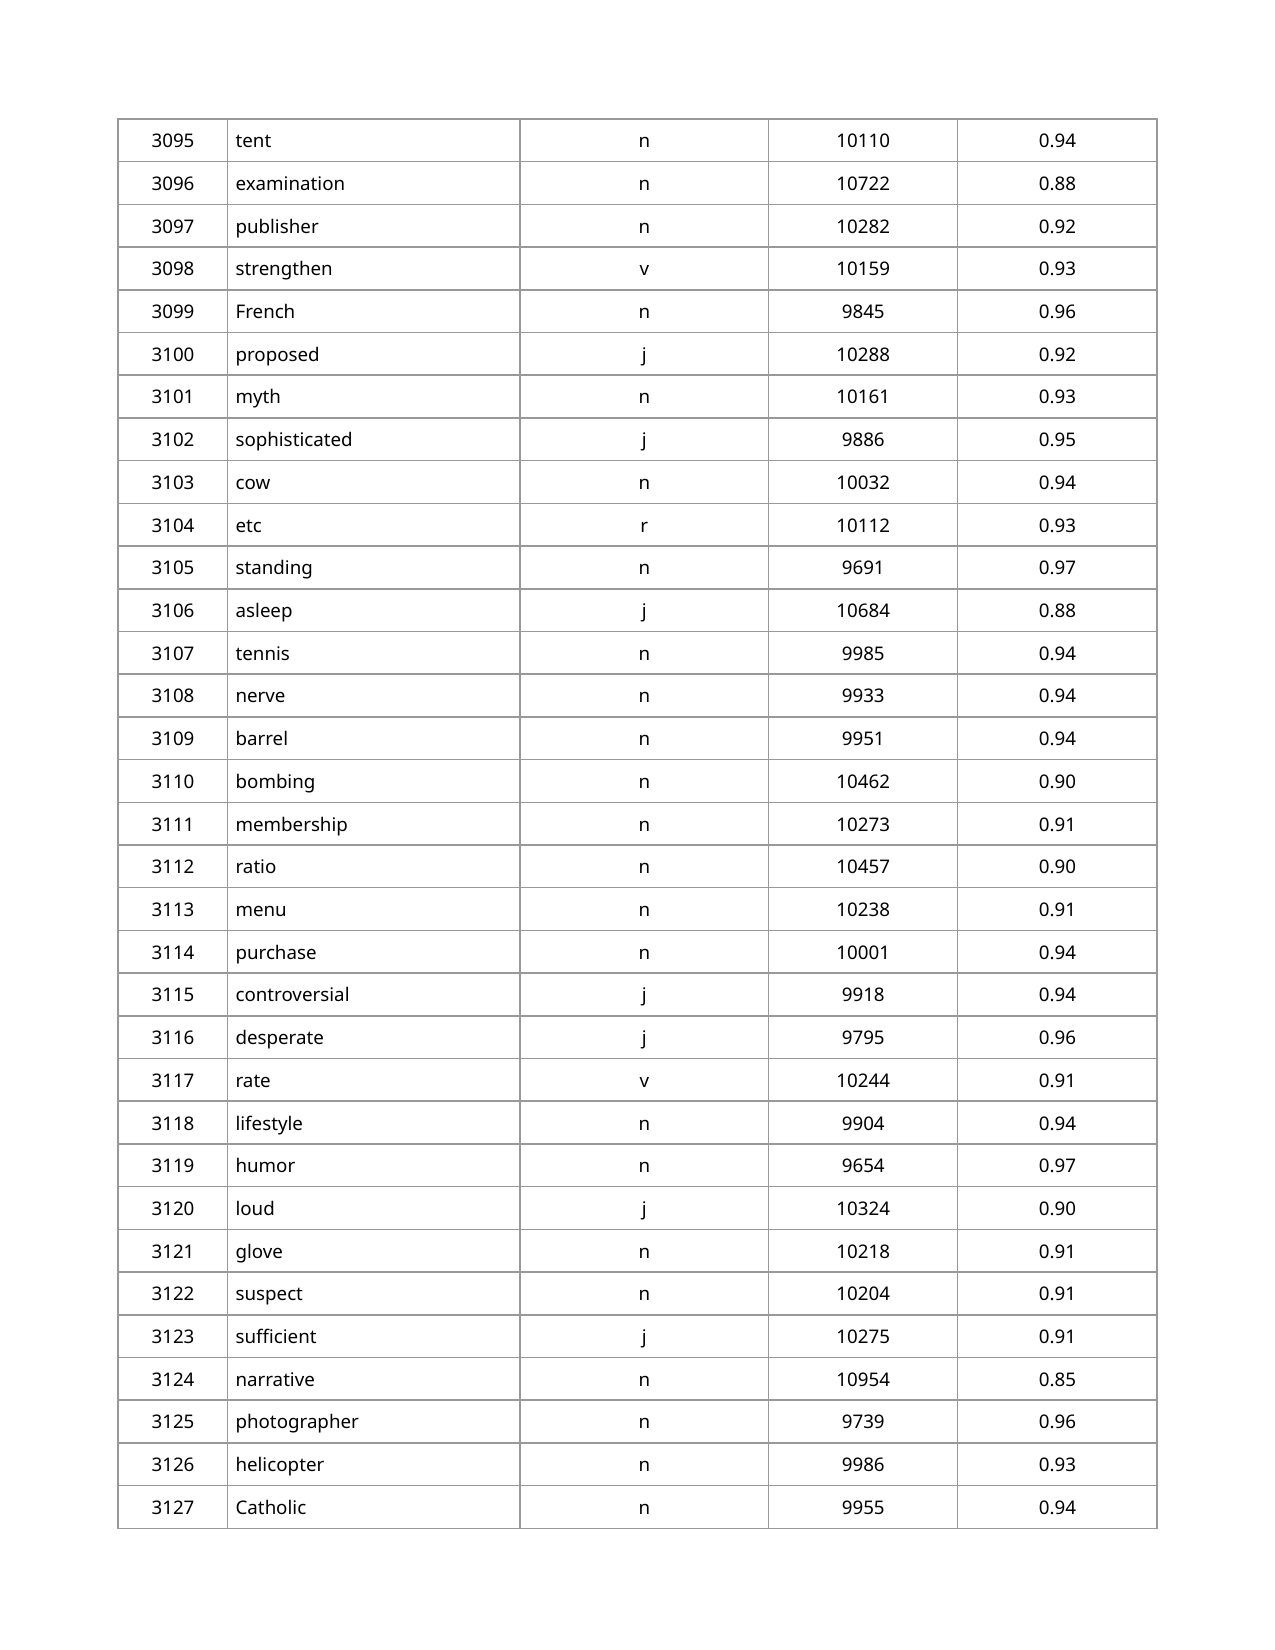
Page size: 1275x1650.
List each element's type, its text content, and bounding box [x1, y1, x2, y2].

table_cell j [521, 590, 768, 631]
table_cell sufficient [228, 1316, 519, 1357]
table_cell 0.91 [958, 1316, 1156, 1357]
table_cell bombing [228, 760, 519, 801]
table_cell 3106 [119, 590, 227, 631]
table_cell 0.93 [958, 504, 1156, 545]
table_cell 0.94 [958, 974, 1156, 1015]
table_cell 0.92 [958, 333, 1156, 374]
table_cell n [521, 1444, 768, 1485]
table_cell v [521, 248, 768, 289]
table_cell etc [228, 504, 519, 545]
table_cell 0.93 [958, 1444, 1156, 1485]
table_cell 0.96 [958, 291, 1156, 332]
table_cell barrel [228, 718, 519, 759]
table_cell 10110 [769, 120, 957, 161]
table_cell 0.90 [958, 846, 1156, 887]
table_cell sophisticated [228, 419, 519, 460]
table_cell j [521, 333, 768, 374]
table_cell 10159 [769, 248, 957, 289]
table_cell 3127 [119, 1486, 227, 1527]
table_cell n [521, 1401, 768, 1442]
table_cell n [521, 205, 768, 246]
table_cell 10001 [769, 931, 957, 972]
table_cell 0.94 [958, 632, 1156, 673]
table_cell 0.94 [958, 120, 1156, 161]
table_cell 3111 [119, 803, 227, 844]
table_cell v [521, 1059, 768, 1100]
table_cell tennis [228, 632, 519, 673]
table_cell 10457 [769, 846, 957, 887]
table_cell purchase [228, 931, 519, 972]
table_cell 3115 [119, 974, 227, 1015]
table_cell 0.91 [958, 803, 1156, 844]
table_cell n [521, 632, 768, 673]
table_cell 0.93 [958, 248, 1156, 289]
table_cell 10161 [769, 376, 957, 417]
table_cell 3125 [119, 1401, 227, 1442]
table_cell 0.95 [958, 419, 1156, 460]
table_cell j [521, 1187, 768, 1228]
table_cell 3107 [119, 632, 227, 673]
table_cell 3095 [119, 120, 227, 161]
table_cell 0.91 [958, 1059, 1156, 1100]
table_cell 10462 [769, 760, 957, 801]
table_cell 0.94 [958, 461, 1156, 502]
table_cell 3108 [119, 675, 227, 716]
table_cell 3112 [119, 846, 227, 887]
table_cell 0.96 [958, 1401, 1156, 1442]
table_cell rate [228, 1059, 519, 1100]
table_cell 9886 [769, 419, 957, 460]
table_cell j [521, 419, 768, 460]
table_cell n [521, 803, 768, 844]
table_cell n [521, 1358, 768, 1399]
table_cell 0.92 [958, 205, 1156, 246]
table_cell myth [228, 376, 519, 417]
table_cell 3109 [119, 718, 227, 759]
table_cell 3100 [119, 333, 227, 374]
table_cell 9739 [769, 1401, 957, 1442]
table_cell n [521, 931, 768, 972]
table_cell 3102 [119, 419, 227, 460]
table_cell 0.91 [958, 1273, 1156, 1314]
table_cell 10218 [769, 1230, 957, 1271]
table_cell 10238 [769, 888, 957, 929]
table_cell 3104 [119, 504, 227, 545]
table_cell n [521, 846, 768, 887]
table_cell 0.91 [958, 888, 1156, 929]
table_cell r [521, 504, 768, 545]
table_cell nerve [228, 675, 519, 716]
table_cell 10273 [769, 803, 957, 844]
table_cell j [521, 974, 768, 1015]
table_cell proposed [228, 333, 519, 374]
table_cell n [521, 675, 768, 716]
table_cell 10204 [769, 1273, 957, 1314]
table_cell 9951 [769, 718, 957, 759]
table_cell n [521, 1145, 768, 1186]
table_cell n [521, 1273, 768, 1314]
table_cell cow [228, 461, 519, 502]
table_cell 0.90 [958, 1187, 1156, 1228]
table_cell menu [228, 888, 519, 929]
table_cell n [521, 1486, 768, 1527]
table_cell 10244 [769, 1059, 957, 1100]
table_cell 10684 [769, 590, 957, 631]
table_cell helicopter [228, 1444, 519, 1485]
table_cell j [521, 1017, 768, 1058]
table_cell 3118 [119, 1102, 227, 1143]
table_cell n [521, 718, 768, 759]
table_cell n [521, 376, 768, 417]
table_cell 3101 [119, 376, 227, 417]
table_cell 3113 [119, 888, 227, 929]
table_cell narrative [228, 1358, 519, 1399]
table_cell 3119 [119, 1145, 227, 1186]
table_cell tent [228, 120, 519, 161]
table_cell n [521, 547, 768, 588]
table_cell 0.94 [958, 1486, 1156, 1527]
table_cell standing [228, 547, 519, 588]
table_cell 3096 [119, 162, 227, 203]
table_cell n [521, 162, 768, 203]
table_cell 3117 [119, 1059, 227, 1100]
table_cell 10275 [769, 1316, 957, 1357]
table_cell 9795 [769, 1017, 957, 1058]
table_cell 3099 [119, 291, 227, 332]
table_cell n [521, 120, 768, 161]
table_cell 0.91 [958, 1230, 1156, 1271]
table_cell 3120 [119, 1187, 227, 1228]
table_cell 3123 [119, 1316, 227, 1357]
table_cell 3116 [119, 1017, 227, 1058]
table_cell 3105 [119, 547, 227, 588]
table_cell lifestyle [228, 1102, 519, 1143]
table_cell 3121 [119, 1230, 227, 1271]
table_cell n [521, 888, 768, 929]
table_cell strengthen [228, 248, 519, 289]
table_cell 0.93 [958, 376, 1156, 417]
table_cell 9904 [769, 1102, 957, 1143]
table_cell 10282 [769, 205, 957, 246]
table_cell 10112 [769, 504, 957, 545]
table_cell 0.97 [958, 1145, 1156, 1186]
table_cell 0.96 [958, 1017, 1156, 1058]
table_cell ratio [228, 846, 519, 887]
table_cell suspect [228, 1273, 519, 1314]
table_cell 0.88 [958, 590, 1156, 631]
table_cell 10722 [769, 162, 957, 203]
table_cell membership [228, 803, 519, 844]
table_cell 3124 [119, 1358, 227, 1399]
table_cell 0.97 [958, 547, 1156, 588]
table_cell 10324 [769, 1187, 957, 1228]
table_cell 0.94 [958, 675, 1156, 716]
table_cell humor [228, 1145, 519, 1186]
table_cell 10288 [769, 333, 957, 374]
table_cell 9986 [769, 1444, 957, 1485]
table_cell n [521, 461, 768, 502]
table_cell 3098 [119, 248, 227, 289]
table_cell asleep [228, 590, 519, 631]
table_cell 9918 [769, 974, 957, 1015]
table_cell 10032 [769, 461, 957, 502]
table_cell n [521, 760, 768, 801]
table_cell 9985 [769, 632, 957, 673]
table_cell 9933 [769, 675, 957, 716]
table_cell 3103 [119, 461, 227, 502]
table_cell 0.85 [958, 1358, 1156, 1399]
table_cell n [521, 1102, 768, 1143]
table_cell 0.94 [958, 718, 1156, 759]
table_cell Catholic [228, 1486, 519, 1527]
table_cell 0.94 [958, 1102, 1156, 1143]
table_cell loud [228, 1187, 519, 1228]
table_cell 3097 [119, 205, 227, 246]
table_cell 9845 [769, 291, 957, 332]
table_cell j [521, 1316, 768, 1357]
table_cell 0.94 [958, 931, 1156, 972]
table_cell 3126 [119, 1444, 227, 1485]
table_cell 9654 [769, 1145, 957, 1186]
table_cell publisher [228, 205, 519, 246]
table_cell 3114 [119, 931, 227, 972]
table_cell 3122 [119, 1273, 227, 1314]
table_cell examination [228, 162, 519, 203]
table_cell 9955 [769, 1486, 957, 1527]
table_cell 3110 [119, 760, 227, 801]
table_cell glove [228, 1230, 519, 1271]
table_cell 10954 [769, 1358, 957, 1399]
table_cell 0.88 [958, 162, 1156, 203]
table_cell French [228, 291, 519, 332]
table_cell photographer [228, 1401, 519, 1442]
table_cell n [521, 1230, 768, 1271]
table_cell 0.90 [958, 760, 1156, 801]
table_cell desperate [228, 1017, 519, 1058]
table_cell 9691 [769, 547, 957, 588]
table_cell controversial [228, 974, 519, 1015]
table_cell n [521, 291, 768, 332]
